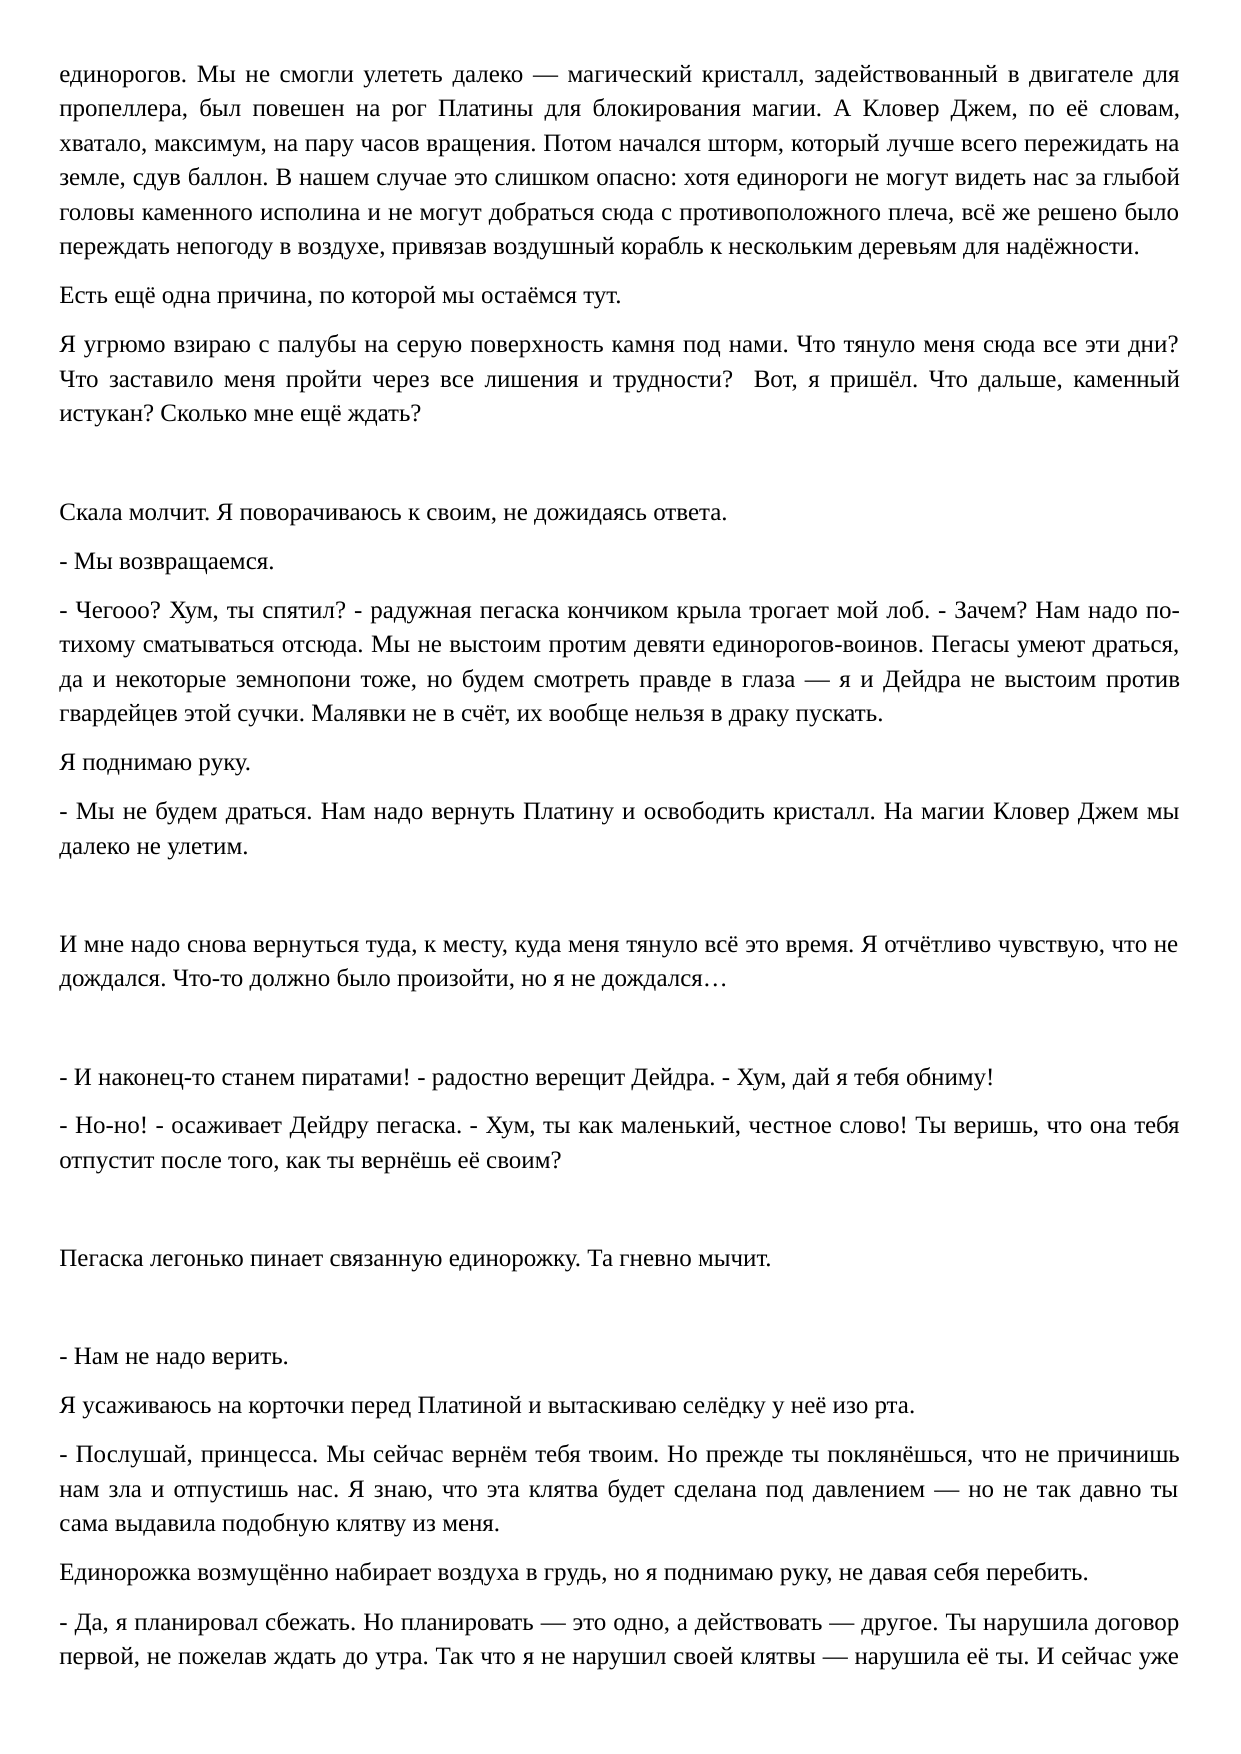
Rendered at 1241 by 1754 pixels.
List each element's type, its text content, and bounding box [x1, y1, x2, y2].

text - Чегооо? Хум, ты спятил? - радужная пегаска кончиком крыла трогает мой лоб. - Зачем? Нам надо по-тихому сматываться отсюда. Мы не выстоим протим девяти единорогов-воинов. Пегасы умеют драться, да и некоторые земнопони тоже, но будем смотреть правде в глаза — я и Дейдра не выстоим против гвардейцев этой сучки. Малявки не в счёт, их вообще нельзя в драку пускать. [59, 595, 1181, 727]
text Скала молчит. Я поворачиваюсь к своим, не дожидаясь ответа. [59, 497, 1181, 525]
text - Нам не надо верить. [59, 1341, 1181, 1370]
text Есть ещё одна причина, по которой мы остаёмся тут. [59, 281, 1181, 309]
text - Мы возвращаемся. [59, 546, 1181, 574]
text Я усаживаюсь на корточки перед Платиной и вытаскиваю селёдку у неё изо рта. [59, 1390, 1181, 1419]
text единорогов. Мы не смогли улететь далеко — магический кристалл, задействованный в двигателе для пропеллера, был повешен на рог Платины для блокирования магии. А Кловер Джем, по её словам, хватало, максимум, на пару часов вращения. Потом начался шторм, который лучше всего пережидать на земле, сдув баллон. В нашем случае это слишком опасно: хотя единороги не могут видеть нас за глыбой головы каменного исполина и не могут добраться сюда с противоположного плеча, всё же решено было переждать непогоду в воздухе, привязав воздушный корабль к нескольким деревьям для надёжности. [59, 59, 1181, 260]
text Я поднимаю руку. [59, 747, 1181, 776]
text Я угрюмо взираю с палубы на серую поверхность камня под нами. Что тянуло меня сюда все эти дни? Что заставило меня пройти через все лишения и трудности? Вот, я пришёл. Что дальше, каменный истукан? Сколько мне ещё ждать? [59, 329, 1181, 427]
text И мне надо снова вернуться туда, к месту, куда меня тянуло всё это время. Я отчётливо чувствую, что не дождался. Что-то должно было произойти, но я не дождался… [59, 929, 1181, 992]
text Пегаска легонько пинает связанную единорожку. Та гневно мычит. [59, 1243, 1181, 1272]
text Единорожка возмущённо набирает воздуха в грудь, но я поднимаю руку, не давая себя перебить. [59, 1557, 1181, 1586]
text - Послушай, принцесса. Мы сейчас вернём тебя твоим. Но прежде ты поклянёшься, что не причинишь нам зла и отпустишь нас. Я знаю, что эта клятва будет сделана под давлением — но не так давно ты сама выдавила подобную клятву из меня. [59, 1439, 1181, 1537]
text - И наконец-то станем пиратами! - радостно верещит Дейдра. - Хум, дай я тебя обниму! [59, 1062, 1181, 1090]
text - Да, я планировал сбежать. Но планировать — это одно, а действовать — другое. Ты нарушила договор первой, не пожелав ждать до утра. Так что я не нарушил своей клятвы — нарушила её ты. И сейчас уже [59, 1607, 1181, 1670]
text - Мы не будем драться. Нам надо вернуть Платину и освободить кристалл. На магии Кловер Джем мы далеко не улетим. [59, 796, 1181, 859]
text - Но-но! - осаживает Дейдру пегаска. - Хум, ты как маленький, честное слово! Ты веришь, что она тебя отпустит после того, как ты вернёшь её своим? [59, 1111, 1181, 1174]
